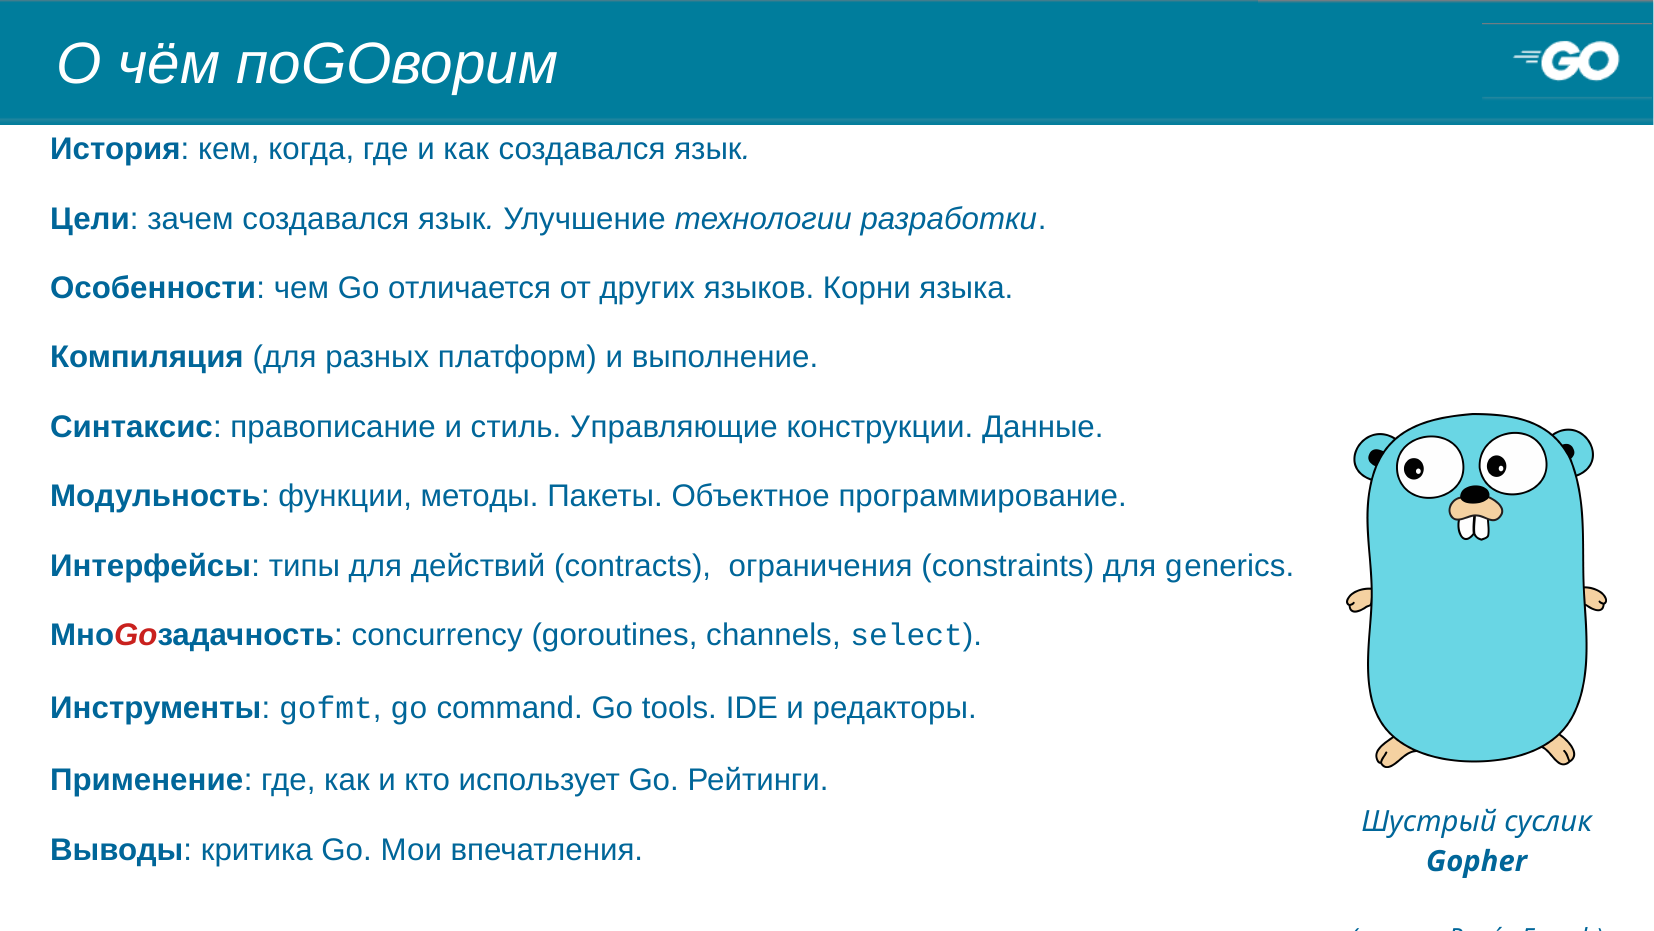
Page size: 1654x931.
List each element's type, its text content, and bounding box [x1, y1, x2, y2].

picture [1542, 41, 1619, 81]
text_box История: кем, когда, где и как создавался язык. Цели: зачем создавался язык. Улучшение технологии разработки. Особенности: чем Go отличается от других языков. Корни языка. Компиляция (для разных платформ) и выполнение. Синтаксис: правописание и стиль. Управляющие конструкции. Данные. Модульность: функции, методы. Пакеты. Объектное программирование. Интерфейсы: типы для действий (contracts), ограничения (constraints) для generics. МноGoзадачность: concurrency (goroutines, channels, select). Инструменты: gofmt, go command. Go tools. IDE и редакторы. Применение: где, как и кто использует Go. Рейтинги. Выводы: критика Go. Мои впечатления. [35, 124, 1619, 909]
picture [1346, 413, 1607, 768]
text_box О чём поGOворим [41, 23, 1495, 104]
